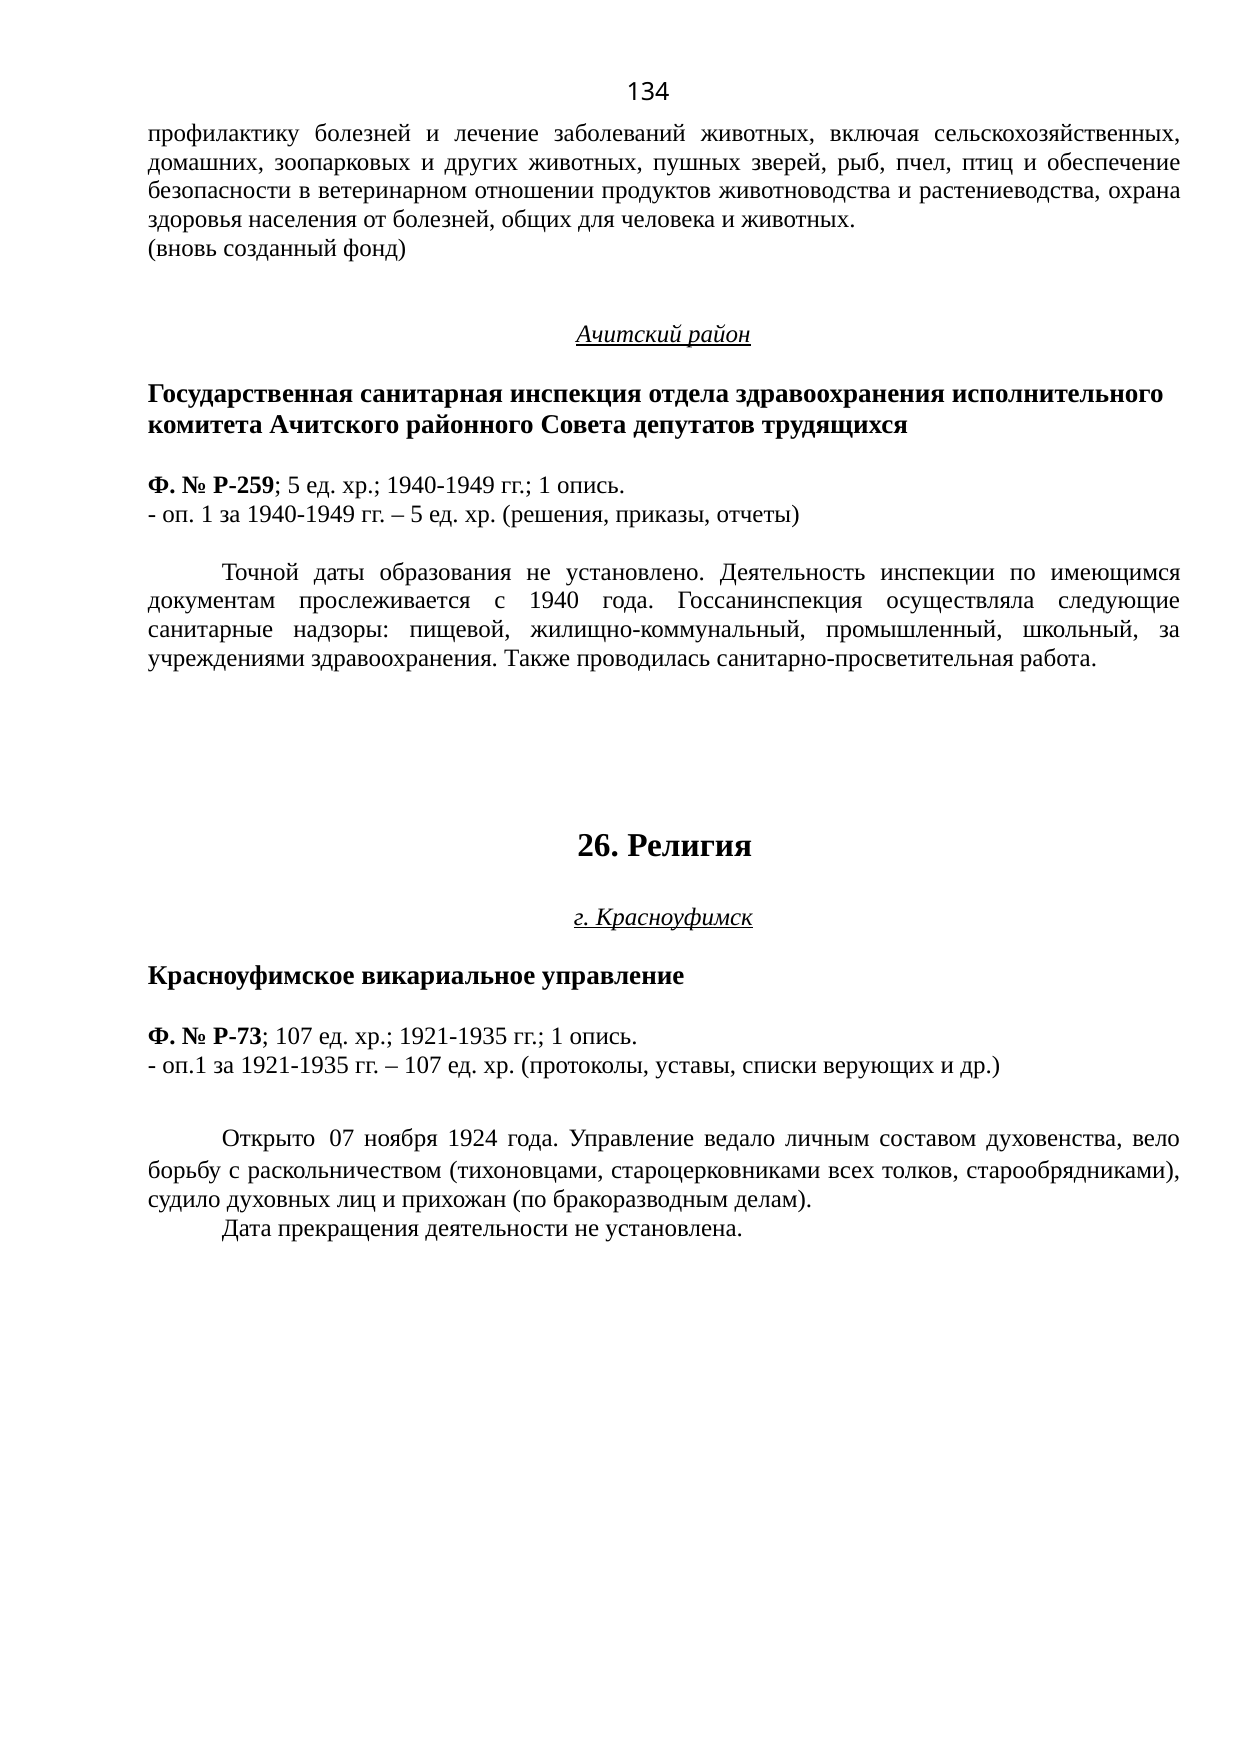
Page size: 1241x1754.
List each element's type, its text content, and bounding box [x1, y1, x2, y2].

text Точной даты образования не установлено. Деятельность инспекции по имеющимся документам прослеживается с 1940 года. Госсанинспекция осуществляла следующие санитарные надзоры: пищевой, жилищно-коммунальный, промышленный, школьный, за учреждениями здравоохранения. Также проводилась санитарно-просветительная работа. [148, 557, 1181, 672]
text Государственная санитарная инспекция отдела здравоохранения исполнительного комитета Ачитского районного Совета депутатов трудящихся [148, 377, 1181, 439]
text профилактику болезней и лечение заболеваний животных, включая сельскохозяйственных, домашних, зоопарковых и других животных, пушных зверей, рыб, пчел, птиц и обеспечение безопасности в ветеринарном отношении продуктов животноводства и растениеводства, охрана здоровья населения от болезней, общих для человека и животных. [148, 118, 1181, 233]
text Красноуфимское викариальное управление [148, 959, 1181, 990]
text 26. Религия [148, 825, 1181, 863]
text Дата прекращения деятельности не установлена. [148, 1213, 1181, 1242]
text Ф. № Р-73; 107 ед. хр.; 1921-1935 гг.; 1 опись. [148, 1021, 1181, 1050]
text Открыто 07 ноября 1924 года. Управление ведало личным составом духовенства, вело борьбу с раскольничеством (тихоновцами, староцерковниками всех толков, старообрядниками), судило духовных лиц и прихожан (по бракоразводным делам). [148, 1108, 1181, 1213]
text - оп. 1 за 1940-1949 гг. – 5 ед. хр. (решения, приказы, отчеты) [148, 499, 1181, 528]
text Ф. № Р-259; 5 ед. хр.; 1940-1949 гг.; 1 опись. [148, 470, 1181, 499]
text - оп.1 за 1921-1935 гг. – 107 ед. хр. (протоколы, уставы, списки верующих и др.) [148, 1050, 1181, 1079]
text (вновь созданный фонд) [148, 233, 1181, 262]
text Ачитский район [148, 319, 1181, 348]
text г. Красноуфимск [148, 902, 1181, 930]
